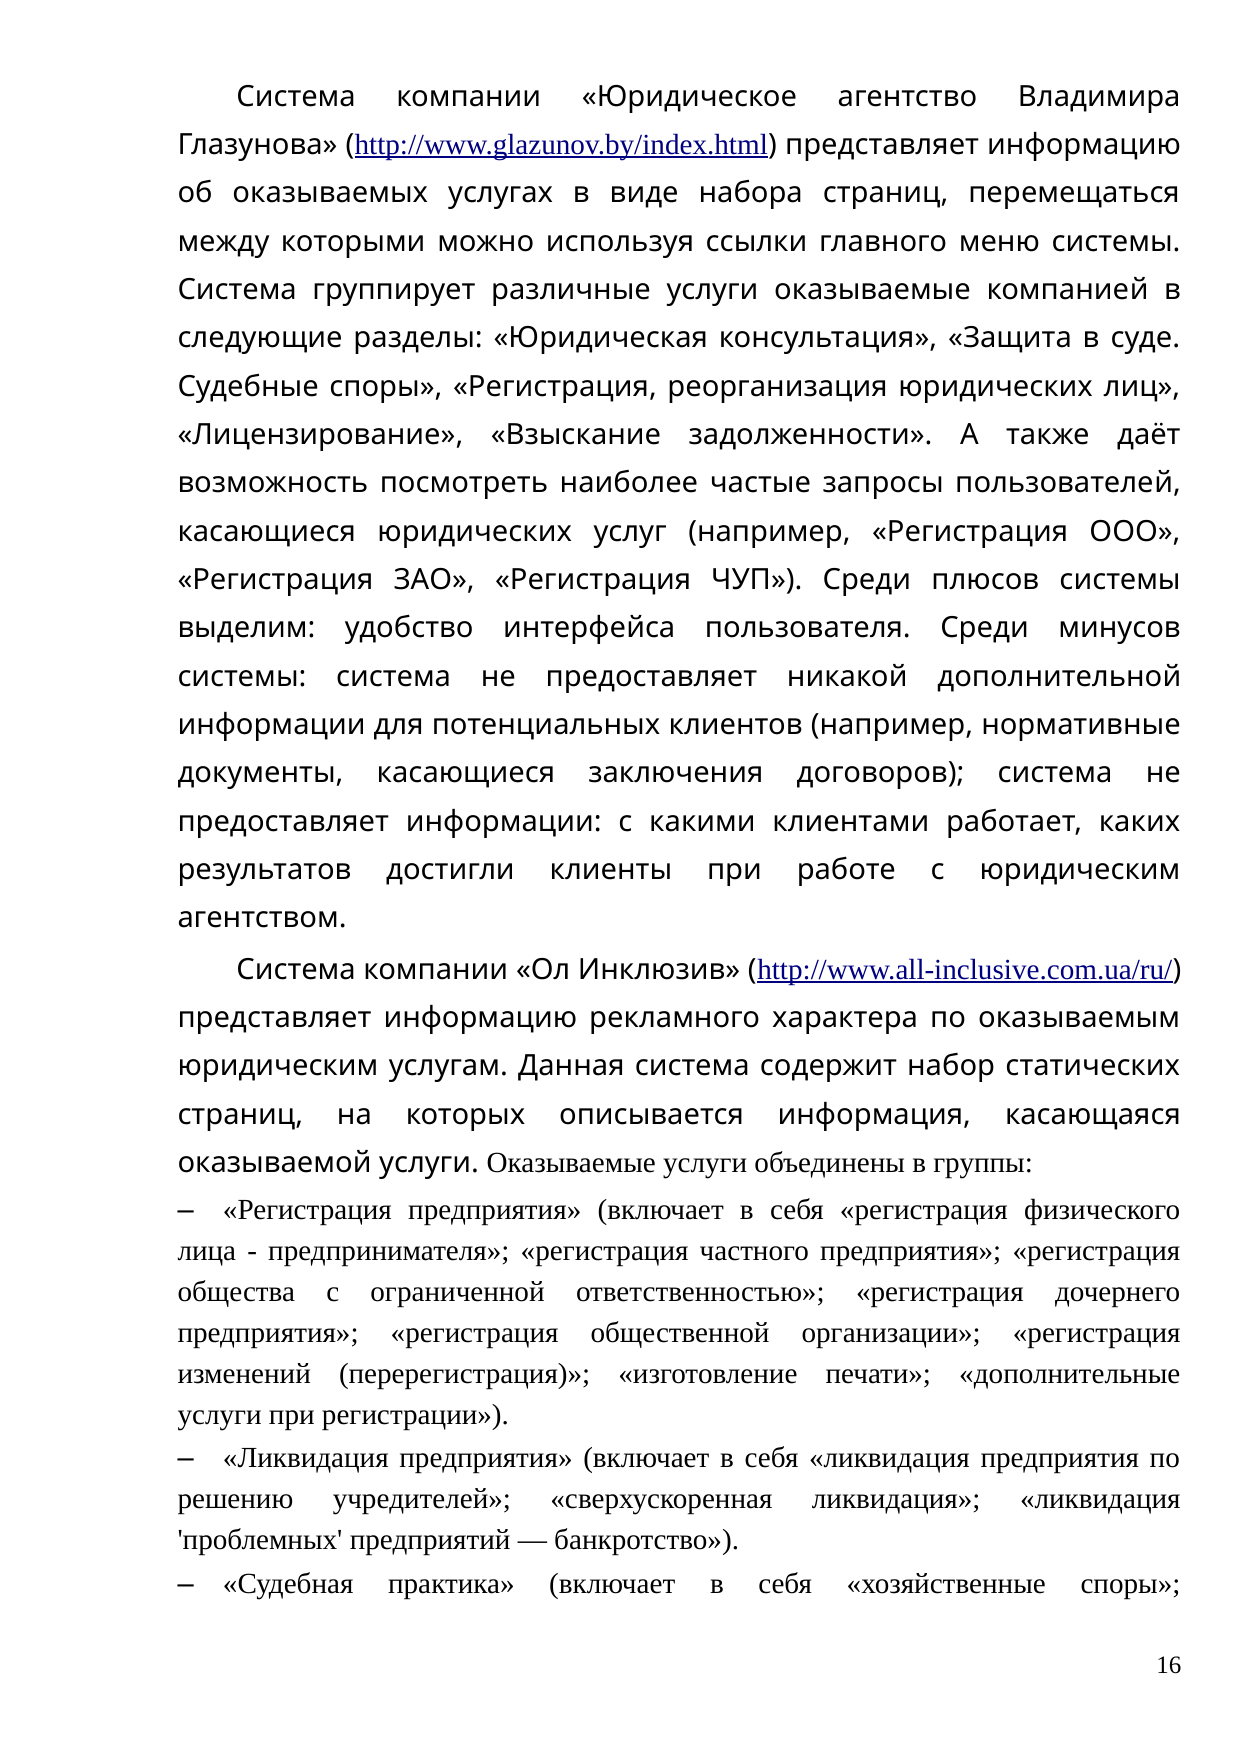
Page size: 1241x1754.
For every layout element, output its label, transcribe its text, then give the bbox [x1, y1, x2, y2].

list «Судебная практика» (включает в себя «хозяйственные споры»; [177, 1566, 1181, 1600]
text Система компании «Юридическое агентство Владимира Глазунова» (http://www.glazunov.by/index.html) представляет информацию об оказываемых услугах в виде набора страниц, перемещаться между которыми можно используя ссылки главного меню системы. Система группирует различные услуги оказываемые компанией в следующие разделы: «Юридическая консультация», «Защита в суде. Судебные споры», «Регистрация, реорганизация юридических лиц», «Лицензирование», «Взыскание задолженности». А также даёт возможность посмотреть наиболее частые запросы пользователей, касающиеся юридических услуг (например, «Регистрация ООО», «Регистрация ЗАО», «Регистрация ЧУП»). Среди плюсов системы выделим: удобство интерфейса пользователя. Среди минусов системы: система не предоставляет никакой дополнительной информации для потенциальных клиентов (например, нормативные документы, касающиеся заключения договоров); система не предоставляет информации: с какими клиентами работает, каких результатов достигли клиенты при работе с юридическим агентством. [177, 75, 1181, 936]
list «Ликвидация предприятия» (включает в себя «ликвидация предприятия по решению учредителей»; «сверхускоренная ликвидация»; «ликвидация 'проблемных' предприятий — банкротство»). [177, 1441, 1181, 1556]
text Система компании «Ол Инклюзив» (http://www.all-inclusive.com.ua/ru/) представляет информацию рекламного характера по оказываемым юридическим услугам. Данная система содержит набор статических страниц, на которых описывается информация, касающаяся оказываемой услуги. Оказываемые услуги объединены в группы: [177, 948, 1181, 1181]
list «Регистрация предприятия» (включает в себя «регистрация физического лица - предпринимателя»; «регистрация частного предприятия»; «регистрация общества с ограниченной ответственностью»; «регистрация дочернего предприятия»; «регистрация общественной организации»; «регистрация изменений (перерегистрация)»; «изготовление печати»; «дополнительные услуги при регистрации»). [177, 1192, 1181, 1430]
